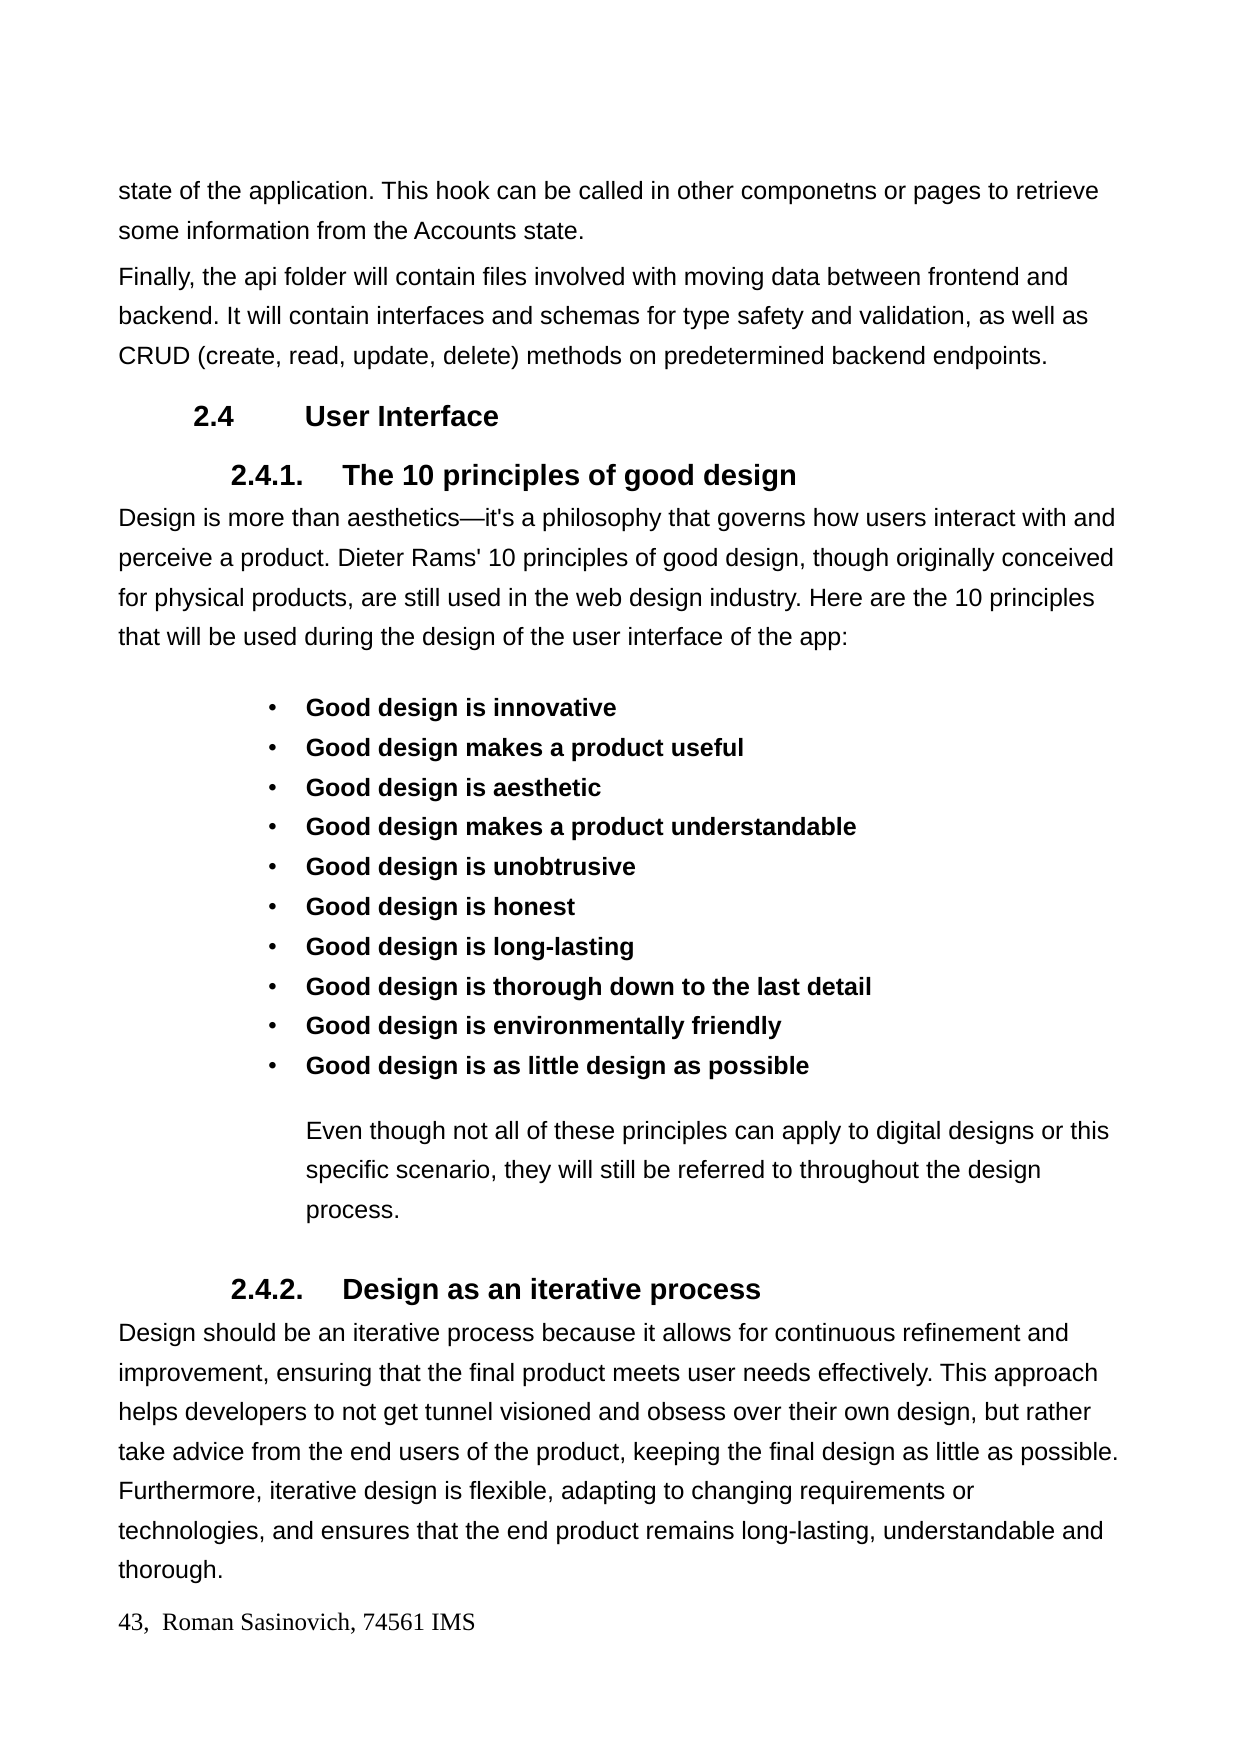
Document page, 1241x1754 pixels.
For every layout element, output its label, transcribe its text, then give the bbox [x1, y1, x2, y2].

list Even though not all of these principles can apply to digital designs or this specific scenario, they will still be referred to throughout the design process. [268, 1116, 1122, 1224]
list Good design is innovative [268, 693, 1122, 722]
list Good design is honest [268, 892, 1122, 921]
list Good design makes a product useful [268, 733, 1122, 762]
text state of the application. This hook can be called in other componetns or pages to retrieve some information from the Accounts state. [118, 176, 1122, 245]
list Good design is environmentally friendly [268, 1011, 1122, 1040]
list Good design is thorough down to the last detail [268, 972, 1122, 1000]
list Design should be an iterative process because it allows for continuous refinement and improvement, ensuring that the final product meets user needs effectively. This approach helps developers to not get tunnel visioned and obsess over their own design, but rather take advice from the end users of the product, keeping the final design as little as possible. Furthermore, iterative design is flexible, adapting to changing requirements or technologies, and ensures that the end product remains long-lasting, understandable and thorough. [118, 1318, 1122, 1584]
list Good design is as little design as possible [268, 1051, 1122, 1080]
list Good design is long-lasting [268, 932, 1122, 961]
text Finally, the api folder will contain files involved with moving data between frontend and backend. It will contain interfaces and schemas for type safety and validation, as well as CRUD (create, read, update, delete) methods on predetermined backend endpoints. [118, 262, 1122, 370]
subtitle Design as an iterative process [231, 1272, 1122, 1306]
list Design is more than aesthetics—it's a philosophy that governs how users interact with and perceive a product. Dieter Rams' 10 principles of good design, though originally conceived for physical products, are still used in the web design industry. Here are the 10 principles that will be used during the design of the user interface of the app: [118, 503, 1122, 651]
subtitle The 10 principles of good design [231, 457, 1122, 491]
list Good design is aesthetic [268, 773, 1122, 801]
subtitle User Interface [193, 399, 1122, 433]
list Good design makes a product understandable [268, 812, 1122, 841]
list Good design is unobtrusive [268, 852, 1122, 881]
